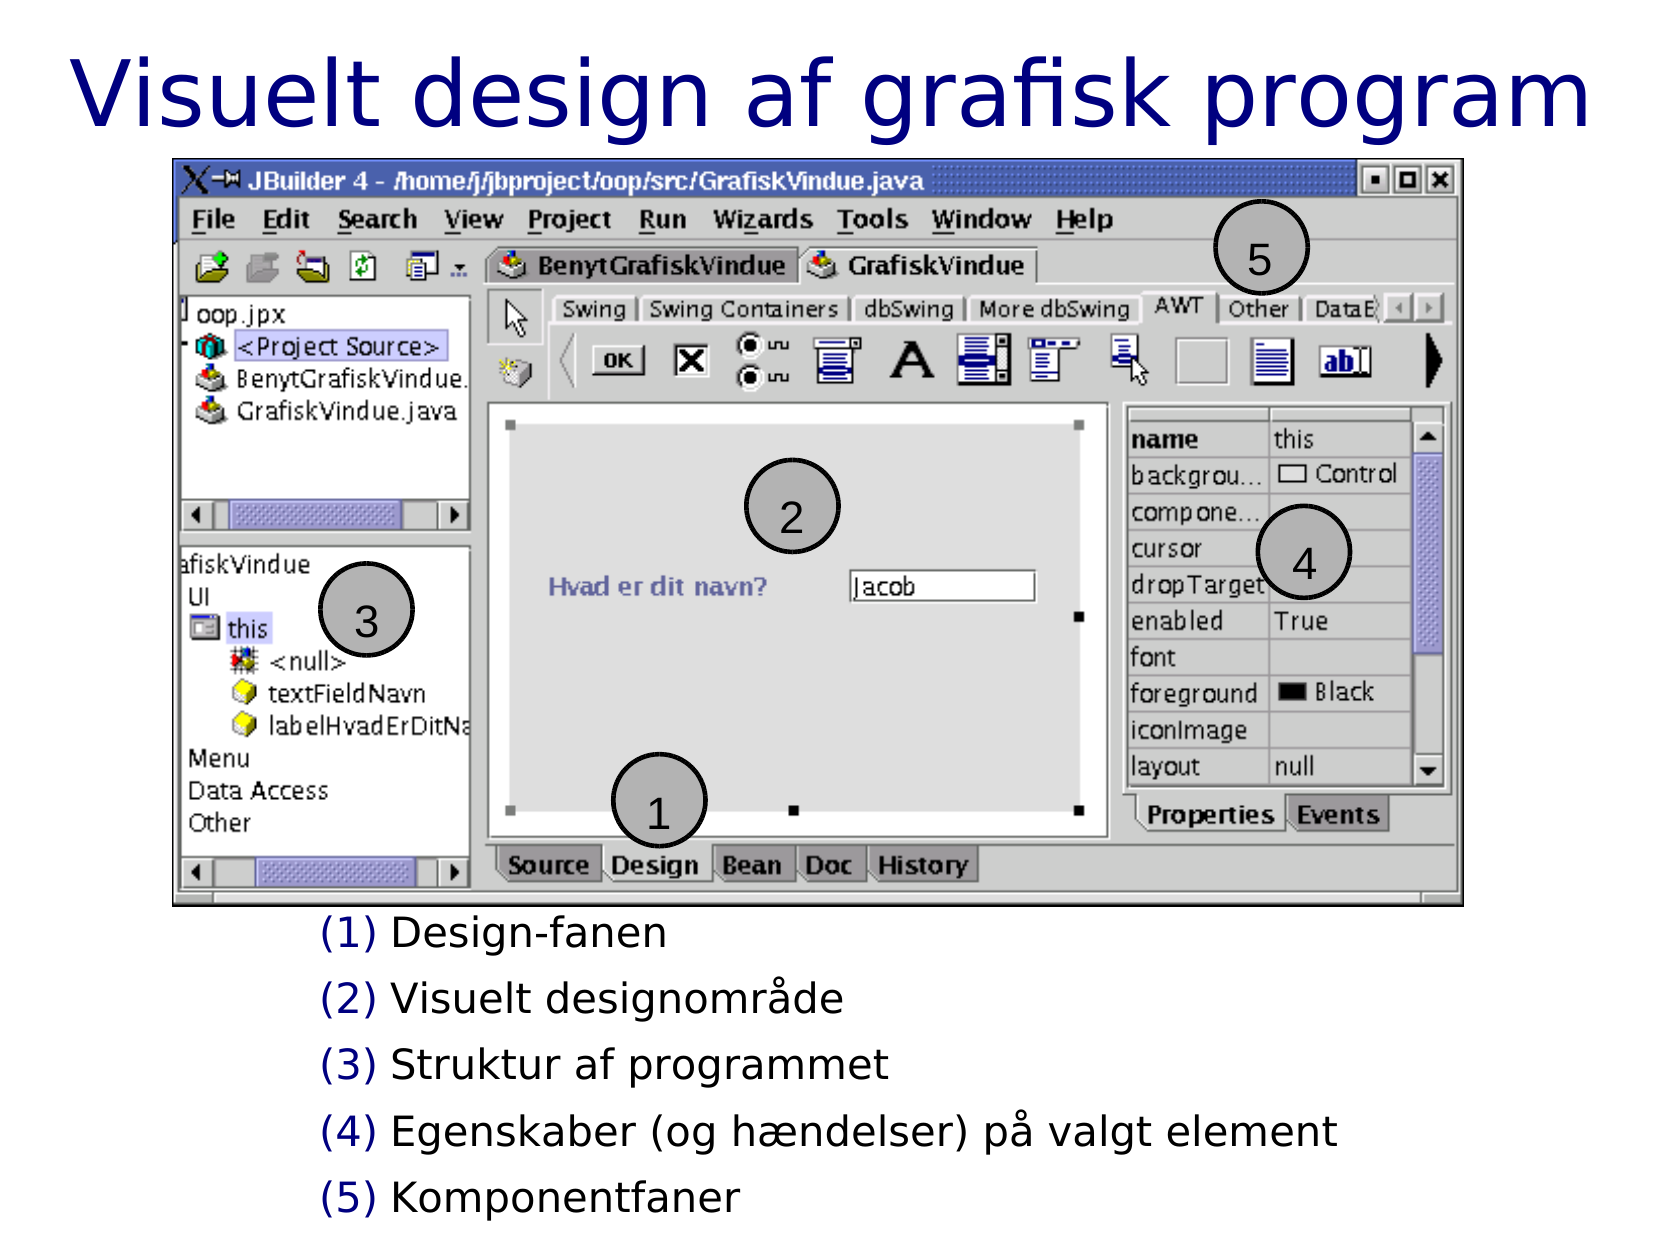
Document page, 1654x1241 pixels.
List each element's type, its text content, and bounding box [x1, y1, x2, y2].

list Design-fanen Visuelt designområde Struktur af programmet Egenskaber (og hændelser) på valgt element Komponentfaner [106, 908, 1602, 1241]
chart [164, 151, 1464, 916]
title Visuelt design af grafisk program [0, 0, 1654, 198]
